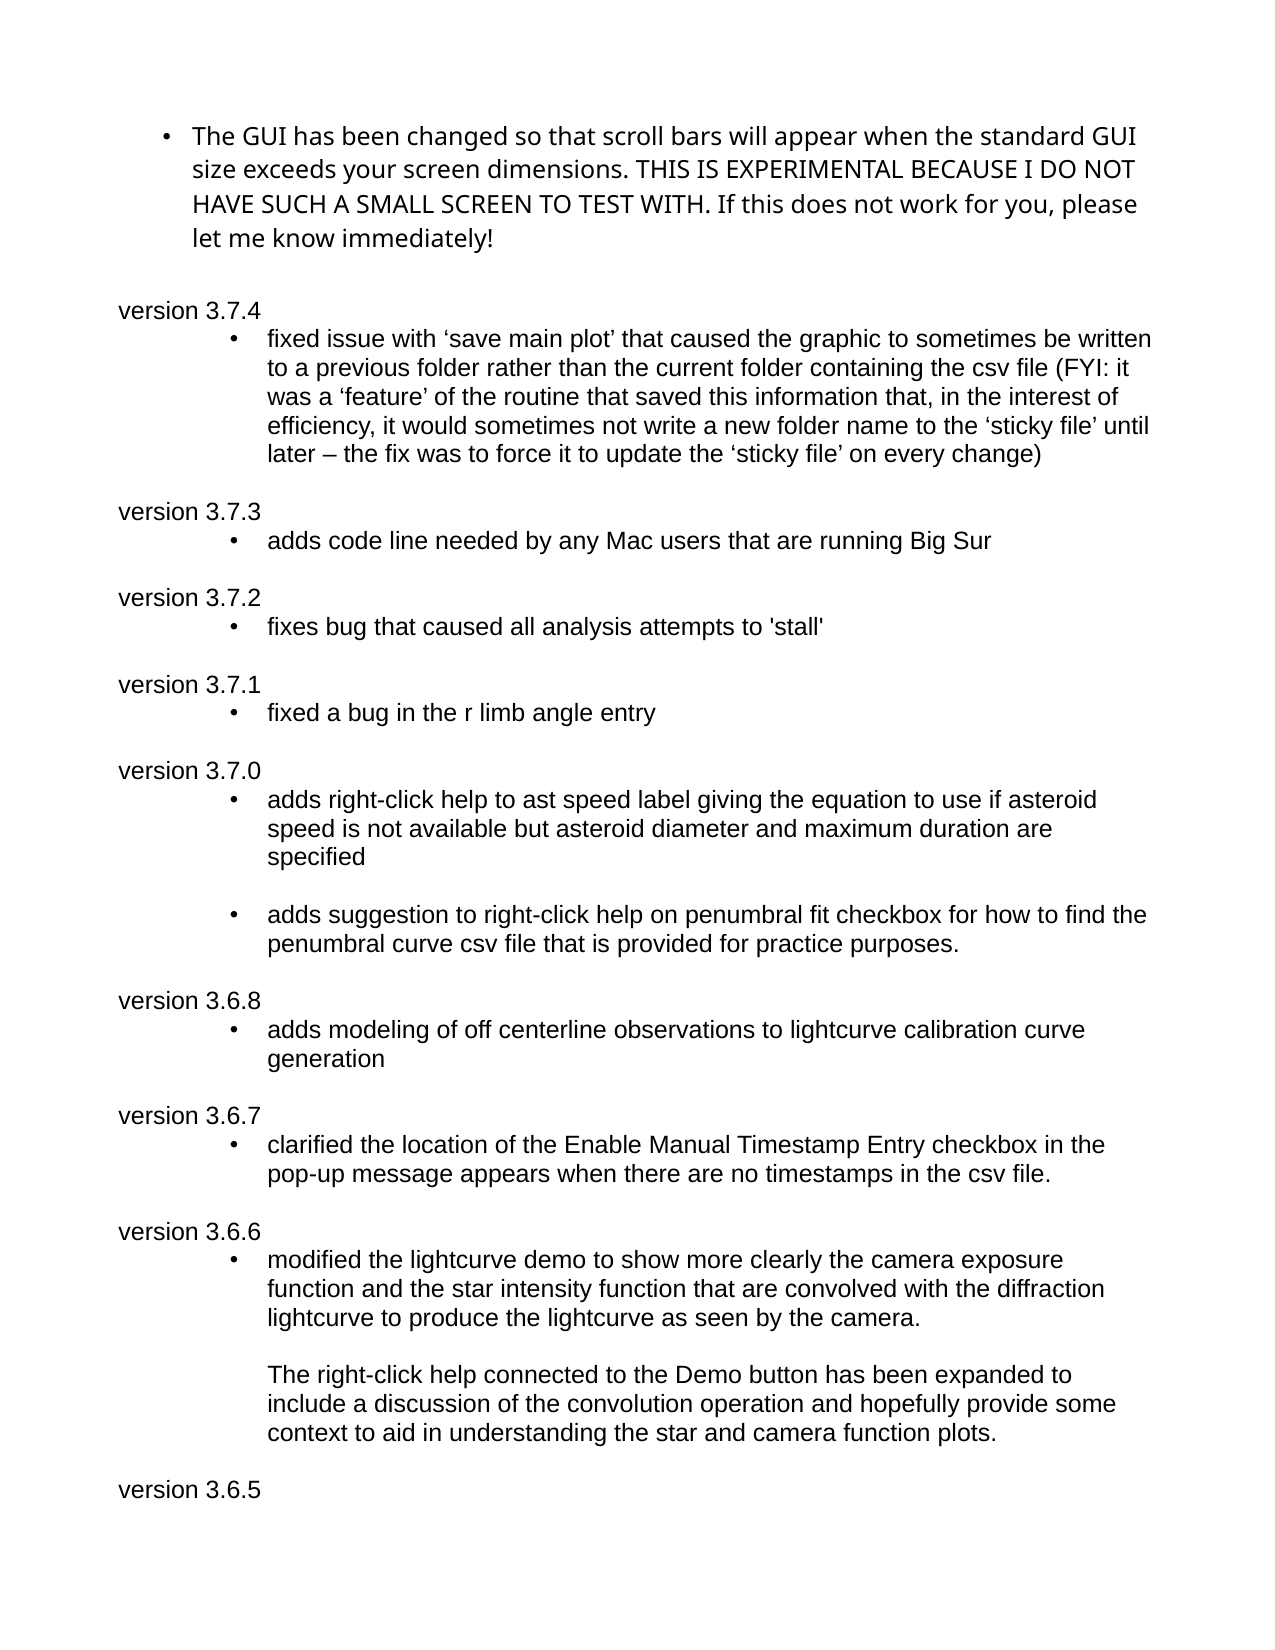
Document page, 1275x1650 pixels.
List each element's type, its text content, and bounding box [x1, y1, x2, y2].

list fixed a bug in the r limb angle entry [229, 698, 1157, 756]
text version 3.6.8 [118, 986, 1157, 1015]
list adds right-click help to ast speed label giving the equation to use if asteroid speed is not available but asteroid diameter and maximum duration are specified [229, 785, 1157, 900]
list fixes bug that caused all analysis attempts to 'stall' [229, 612, 1157, 641]
text version 3.6.5 [118, 1475, 1157, 1504]
text version 3.7.4 [118, 296, 1157, 324]
list modified the lightcurve demo to show more clearly the camera exposure function and the star intensity function that are convolved with the diffraction lightcurve to produce the lightcurve as seen by the camera. The right-click help connected to the Demo button has been expanded to include a discussion of the convolution operation and hopefully provide some context to aid in understanding the star and camera function plots. [229, 1245, 1157, 1475]
text version 3.6.7 [118, 1101, 1157, 1130]
list fixed issue with ‘save main plot’ that caused the graphic to sometimes be written to a previous folder rather than the current folder containing the csv file (FYI: it was a ‘feature’ of the routine that saved this information that, in the interest of efficiency, it would sometimes not write a new folder name to the ‘sticky file’ until later – the fix was to force it to update the ‘sticky file’ on every change) [229, 324, 1157, 497]
list clarified the location of the Enable Manual Timestamp Entry checkbox in the pop-up message appears when there are no timestamps in the csv file. [229, 1130, 1157, 1216]
text version 3.7.3 [118, 497, 1157, 526]
text version 3.7.1 [118, 670, 1157, 698]
list adds suggestion to right-click help on penumbral fit checkbox for how to find the penumbral curve csv file that is provided for practice purposes. [229, 900, 1157, 986]
text version 3.6.6 [118, 1216, 1157, 1245]
list adds code line needed by any Mac users that are running Big Sur [229, 526, 1157, 583]
text version 3.7.2 [118, 583, 1157, 612]
list The GUI has been changed so that scroll bars will appear when the standard GUI size exceeds your screen dimensions. THIS IS EXPERIMENTAL BECAUSE I DO NOT HAVE SUCH A SMALL SCREEN TO TEST WITH. If this does not work for you, please let me know immediately! [162, 118, 1157, 254]
list adds modeling of off centerline observations to lightcurve calibration curve generation [229, 1015, 1157, 1101]
text version 3.7.0 [118, 756, 1157, 785]
